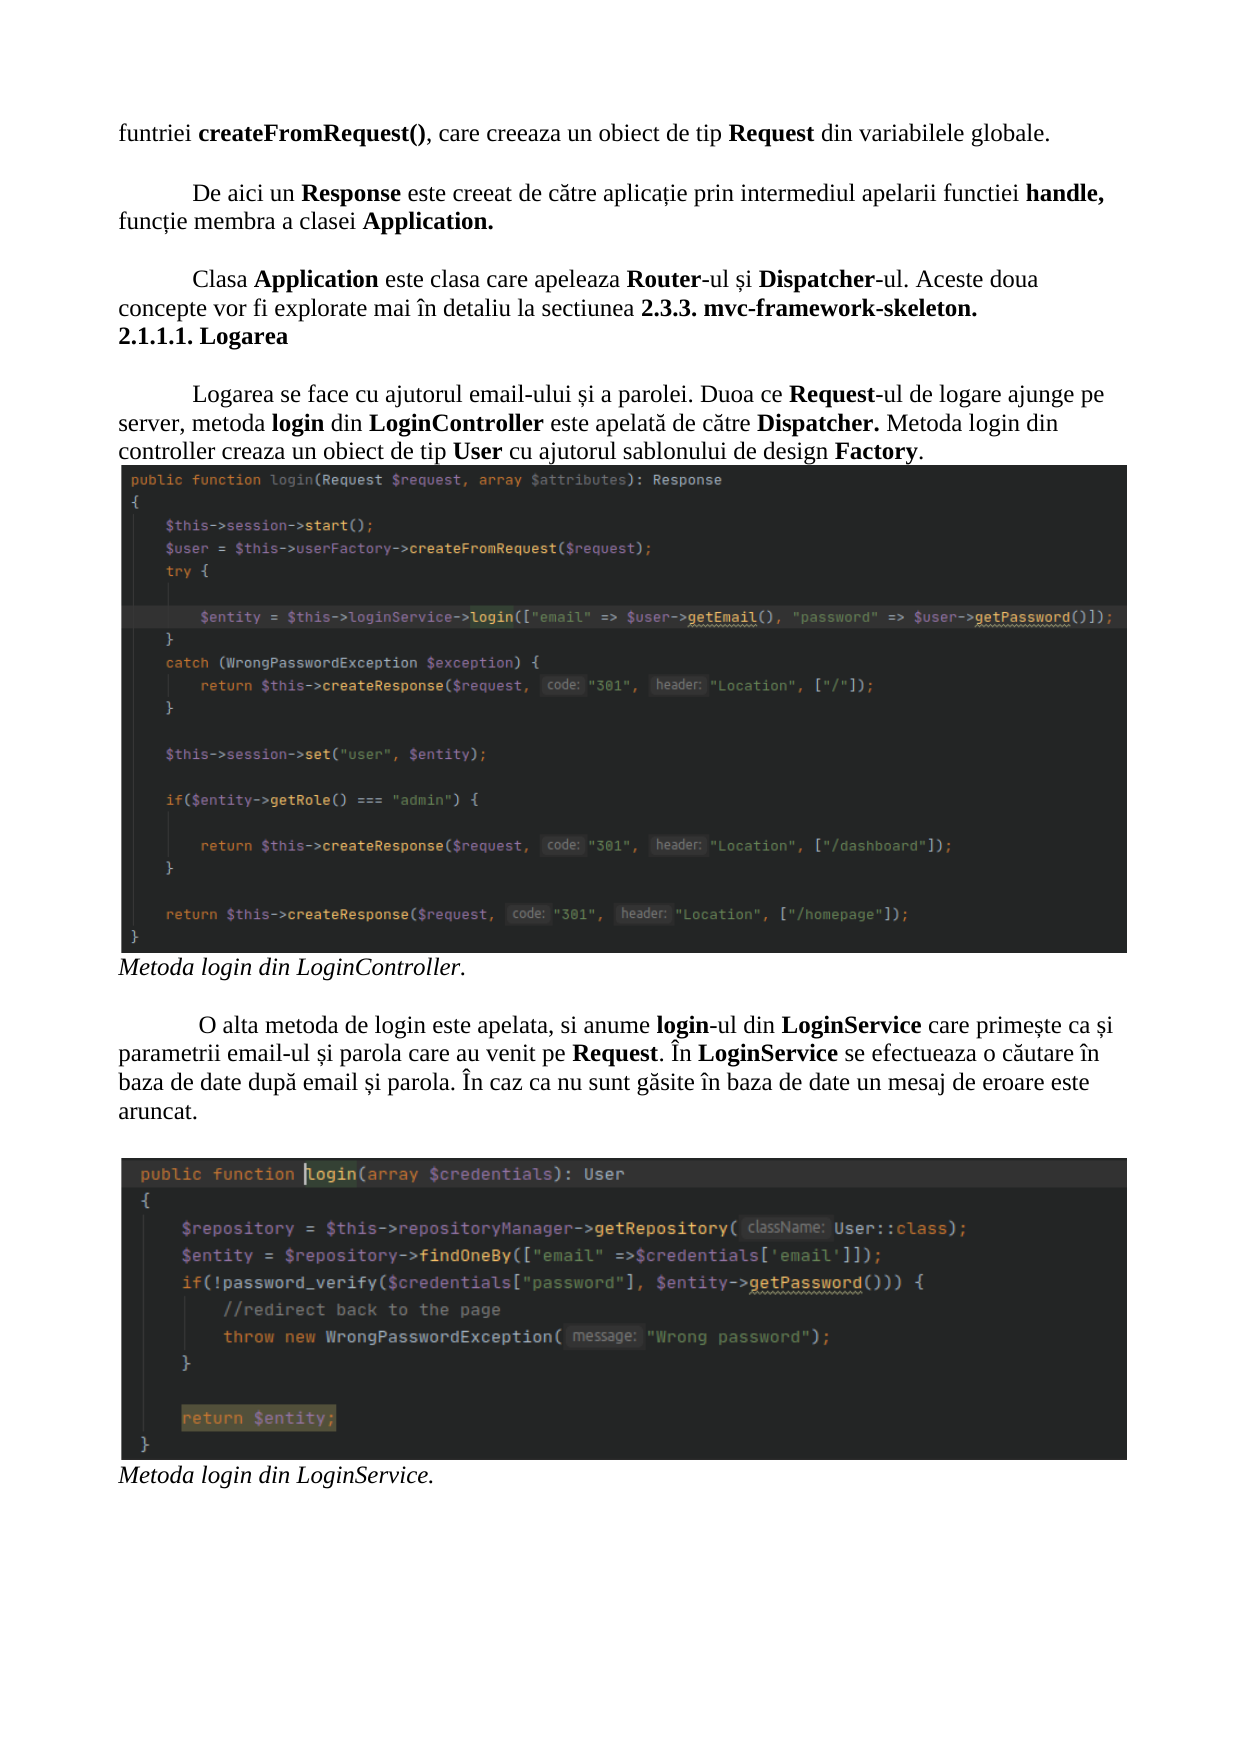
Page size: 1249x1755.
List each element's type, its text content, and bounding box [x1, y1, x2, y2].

picture [121, 1158, 1127, 1460]
text Logarea se face cu ajutorul email-ului și a parolei. Duoa ce Request-ul de logare ajunge pe server, metoda login din LoginController este apelată de către Dispatcher. Metoda login din controller creaza un obiect de tip User cu ajutorul sablonului de design Factory. [118, 379, 1130, 465]
text funtriei createFromRequest(), care creeaza un obiect de tip Request din variabilele globale. [118, 118, 1130, 149]
picture [121, 465, 1127, 953]
text Metoda login din LoginService. [118, 1460, 1130, 1489]
text funcție membra a clasei Application. [118, 206, 1130, 235]
text De aici un Response este creeat de către aplicație prin intermediul apelarii functiei handle, [118, 178, 1130, 206]
text 2.1.1.1. Logarea [118, 321, 1130, 350]
text Clasa Application este clasa care apeleaza Router-ul și Dispatcher-ul. Aceste doua concepte vor fi explorate mai în detaliu la sectiunea 2.3.3. mvc-framework-skeleton. [118, 264, 1130, 321]
text O alta metoda de login este apelata, si anume login-ul din LoginService care primește ca și parametrii email-ul și parola care au venit pe Request. În LoginService se efectueaza o căutare în baza de date după email și parola. În caz ca nu sunt găsite în baza de date un mesaj de eroare este aruncat. [118, 1010, 1130, 1125]
text Metoda login din LoginController. [118, 953, 1130, 981]
